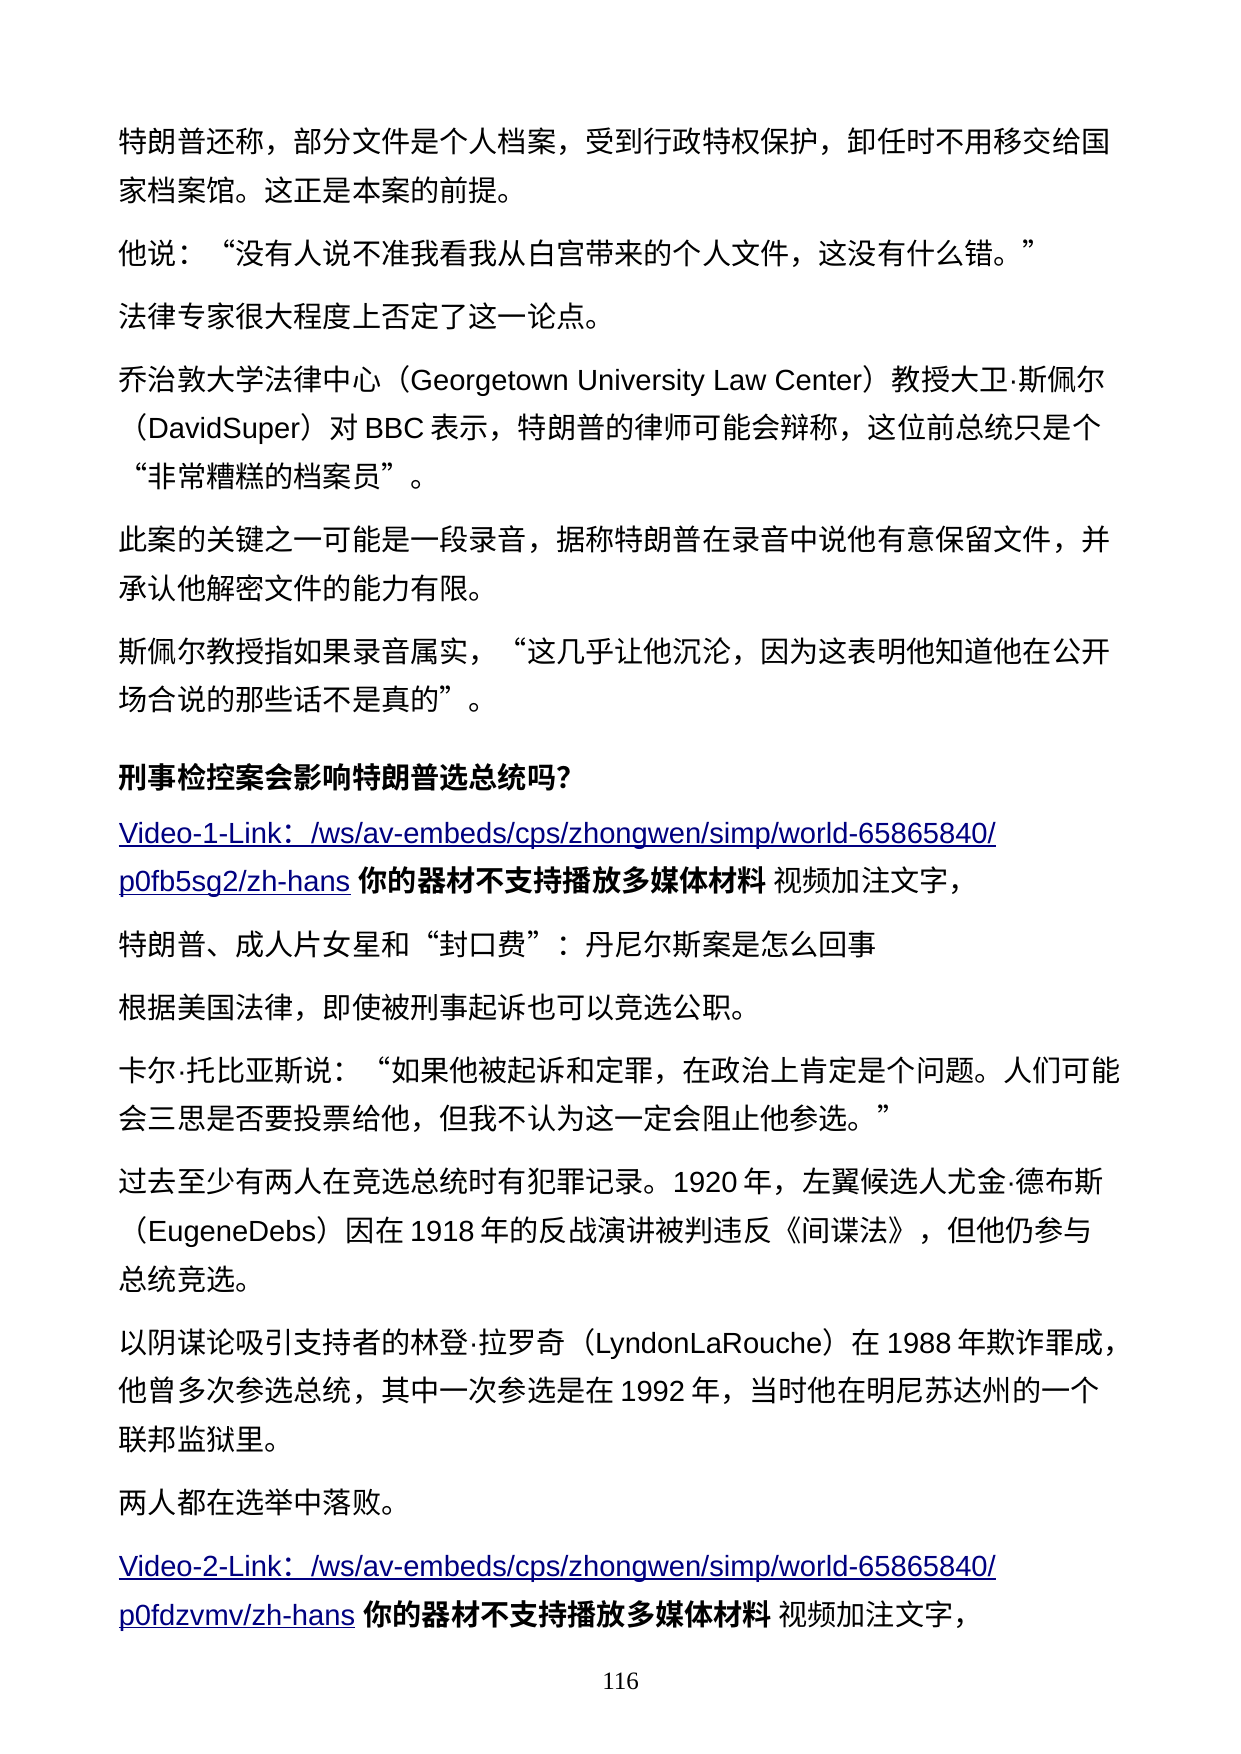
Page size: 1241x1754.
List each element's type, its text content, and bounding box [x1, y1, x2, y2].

text 他说：“没有人说不准我看我从白宫带来的个人文件，这没有什么错。” [118, 230, 1122, 272]
text 斯佩尔教授指如果录音属实，“这几乎让他沉沦，因为这表明他知道他在公开场合说的那些话不是真的”。 [118, 628, 1122, 719]
text 此案的关键之一可能是一段录音，据称特朗普在录音中说他有意保留文件，并承认他解密文件的能力有限。 [118, 517, 1122, 607]
subtitle 刑事检控案会影响特朗普选总统吗？ [118, 754, 1122, 797]
text Video-1-Link：/ws/av-embeds/cps/zhongwen/simp/world-65865840/p0fb5sg2/zh-hans 你的器材不支持播放多媒体材料 视频加注文字， [118, 809, 1122, 900]
text 特朗普还称，部分文件是个人档案，受到行政特权保护，卸任时不用移交给国家档案馆。这正是本案的前提。 [118, 118, 1122, 209]
text 过去至少有两人在竞选总统时有犯罪记录。1920年，左翼候选人尤金·德布斯（EugeneDebs）因在1918年的反战演讲被判违反《间谍法》，但他仍参与总统竞选。 [118, 1159, 1122, 1298]
text 根据美国法律，即使被刑事起诉也可以竞选公职。 [118, 984, 1122, 1026]
text 卡尔·托比亚斯说：“如果他被起诉和定罪，在政治上肯定是个问题。人们可能会三思是否要投票给他，但我不认为这一定会阻止他参选。” [118, 1047, 1122, 1138]
text 乔治敦大学法律中心（Georgetown University Law Center）教授大卫·斯佩尔（DavidSuper）对BBC表示，特朗普的律师可能会辩称，这位前总统只是个“非常糟糕的档案员”。 [118, 356, 1122, 496]
text 以阴谋论吸引支持者的林登·拉罗奇（LyndonLaRouche）在1988年欺诈罪成，他曾多次参选总统，其中一次参选是在1992年，当时他在明尼苏达州的一个联邦监狱里。 [118, 1319, 1122, 1458]
text 法律专家很大程度上否定了这一论点。 [118, 293, 1122, 336]
text 特朗普、成人片女星和“封口费”：丹尼尔斯案是怎么回事 [118, 921, 1122, 963]
text Video-2-Link：/ws/av-embeds/cps/zhongwen/simp/world-65865840/p0fdzvmv/zh-hans 你的器材不支持播放多媒体材料 视频加注文字， [118, 1542, 1122, 1633]
text 两人都在选举中落败。 [118, 1479, 1122, 1522]
